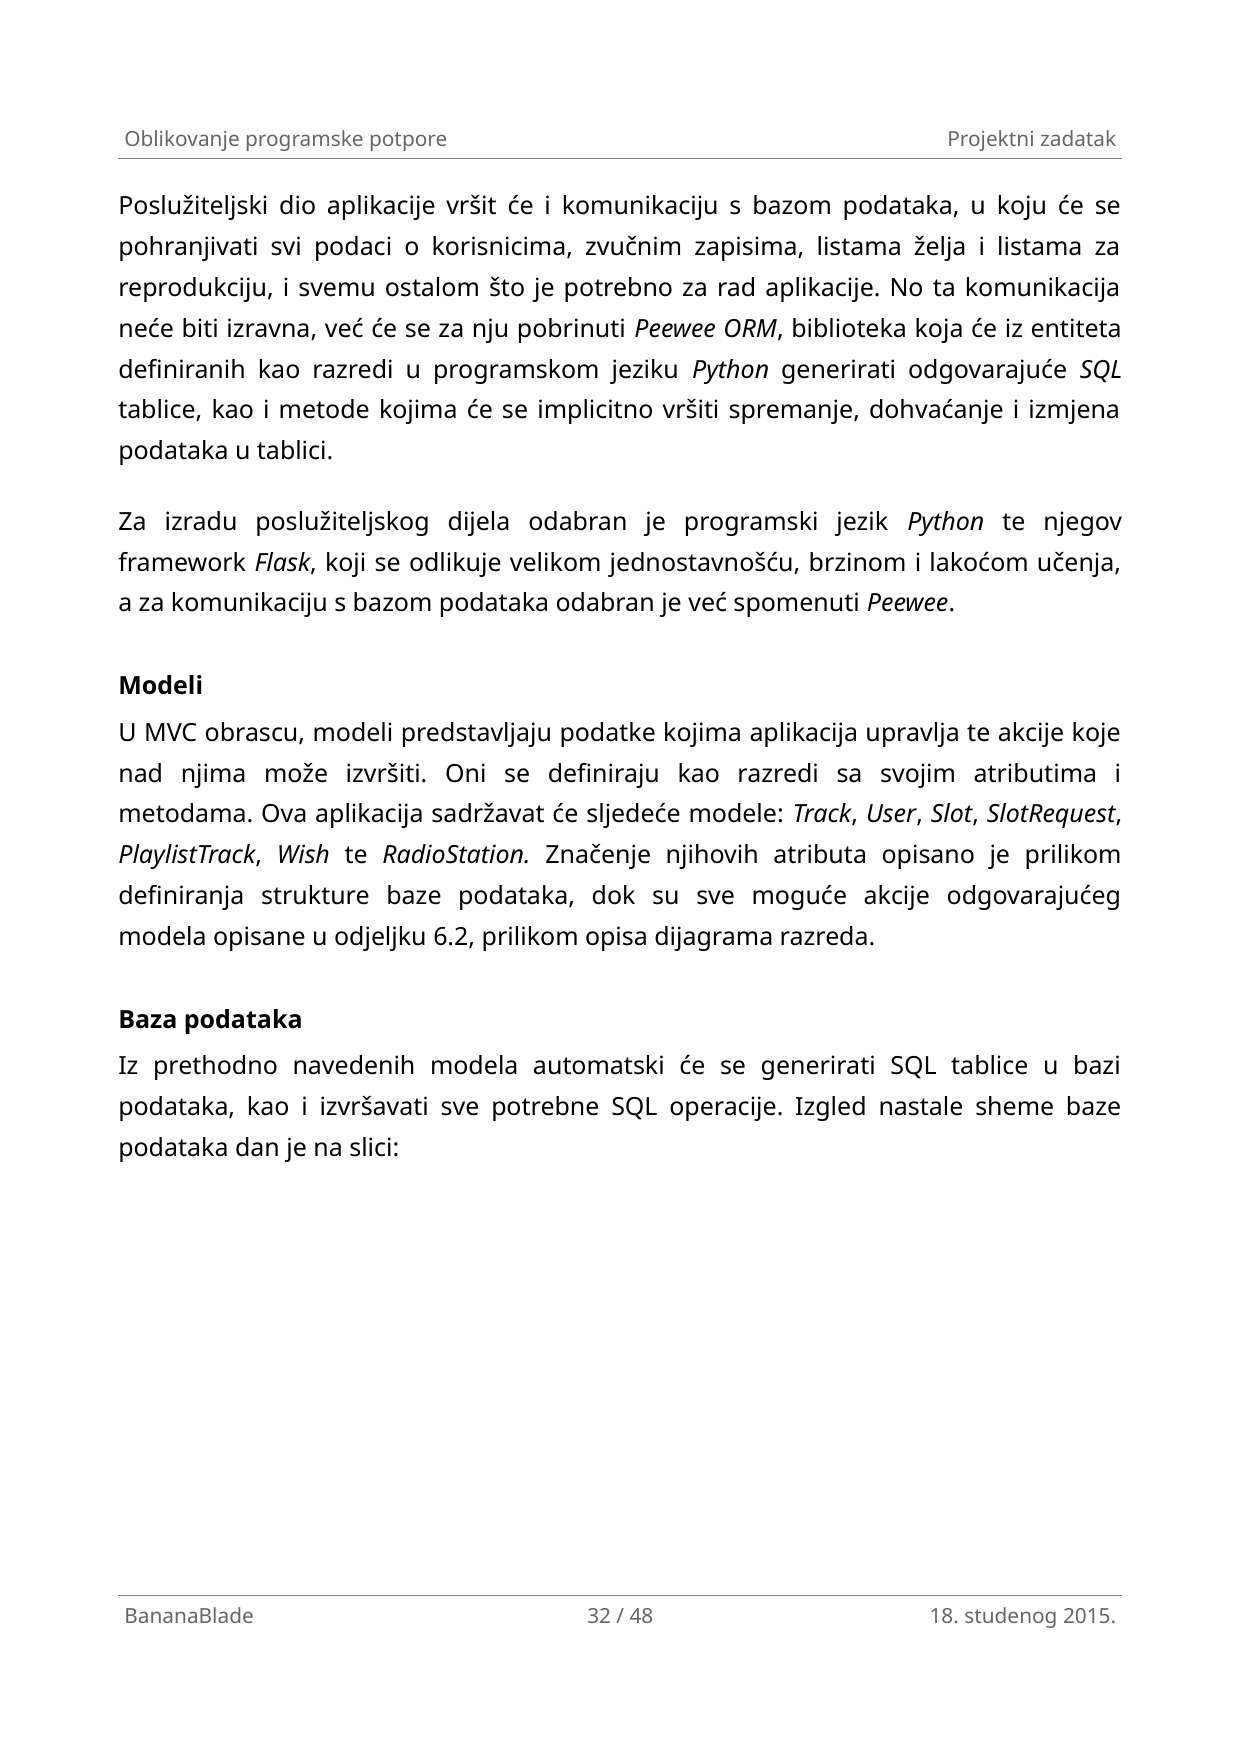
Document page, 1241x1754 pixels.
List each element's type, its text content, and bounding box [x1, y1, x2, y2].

text Iz prethodno navedenih modela automatski će se generirati SQL tablice u bazi podataka, kao i izvršavati sve potrebne SQL operacije. Izgled nastale sheme baze podataka dan je na slici: [118, 1048, 1122, 1164]
text Za izradu poslužiteljskog dijela odabran je programski jezik Python te njegov framework Flask, koji se odlikuje velikom jednostavnošću, brzinom i lakoćom učenja, a za komunikaciju s bazom podataka odabran je već spomenuti Peewee. [118, 503, 1122, 619]
text U MVC obrascu, modeli predstavljaju podatke kojima aplikacija upravlja te akcije koje nad njima može izvršiti. Oni se definiraju kao razredi sa svojim atributima i metodama. Ova aplikacija sadržavat će sljedeće modele: Track, User, Slot, SlotRequest, PlaylistTrack, Wish te RadioStation. Značenje njihovih atributa opisano je prilikom definiranja strukture baze podataka, dok su sve moguće akcije odgovarajućeg modela opisane u odjeljku 6.2, prilikom opisa dijagrama razreda. [118, 714, 1122, 953]
subtitle Modeli [118, 668, 1122, 702]
text Poslužiteljski dio aplikacije vršit će i komunikaciju s bazom podataka, u koju će se pohranjivati svi podaci o korisnicima, zvučnim zapisima, listama želja i listama za reprodukciju, i svemu ostalom što je potrebno za rad aplikacije. No ta komunikacija neće biti izravna, već će se za nju pobrinuti Peewee ORM, biblioteka koja će iz entiteta definiranih kao razredi u programskom jeziku Python generirati odgovarajuće SQL tablice, kao i metode kojima će se implicitno vršiti spremanje, dohvaćanje i izmjena podataka u tablici. [118, 188, 1122, 467]
subtitle Baza podataka [118, 1001, 1122, 1035]
